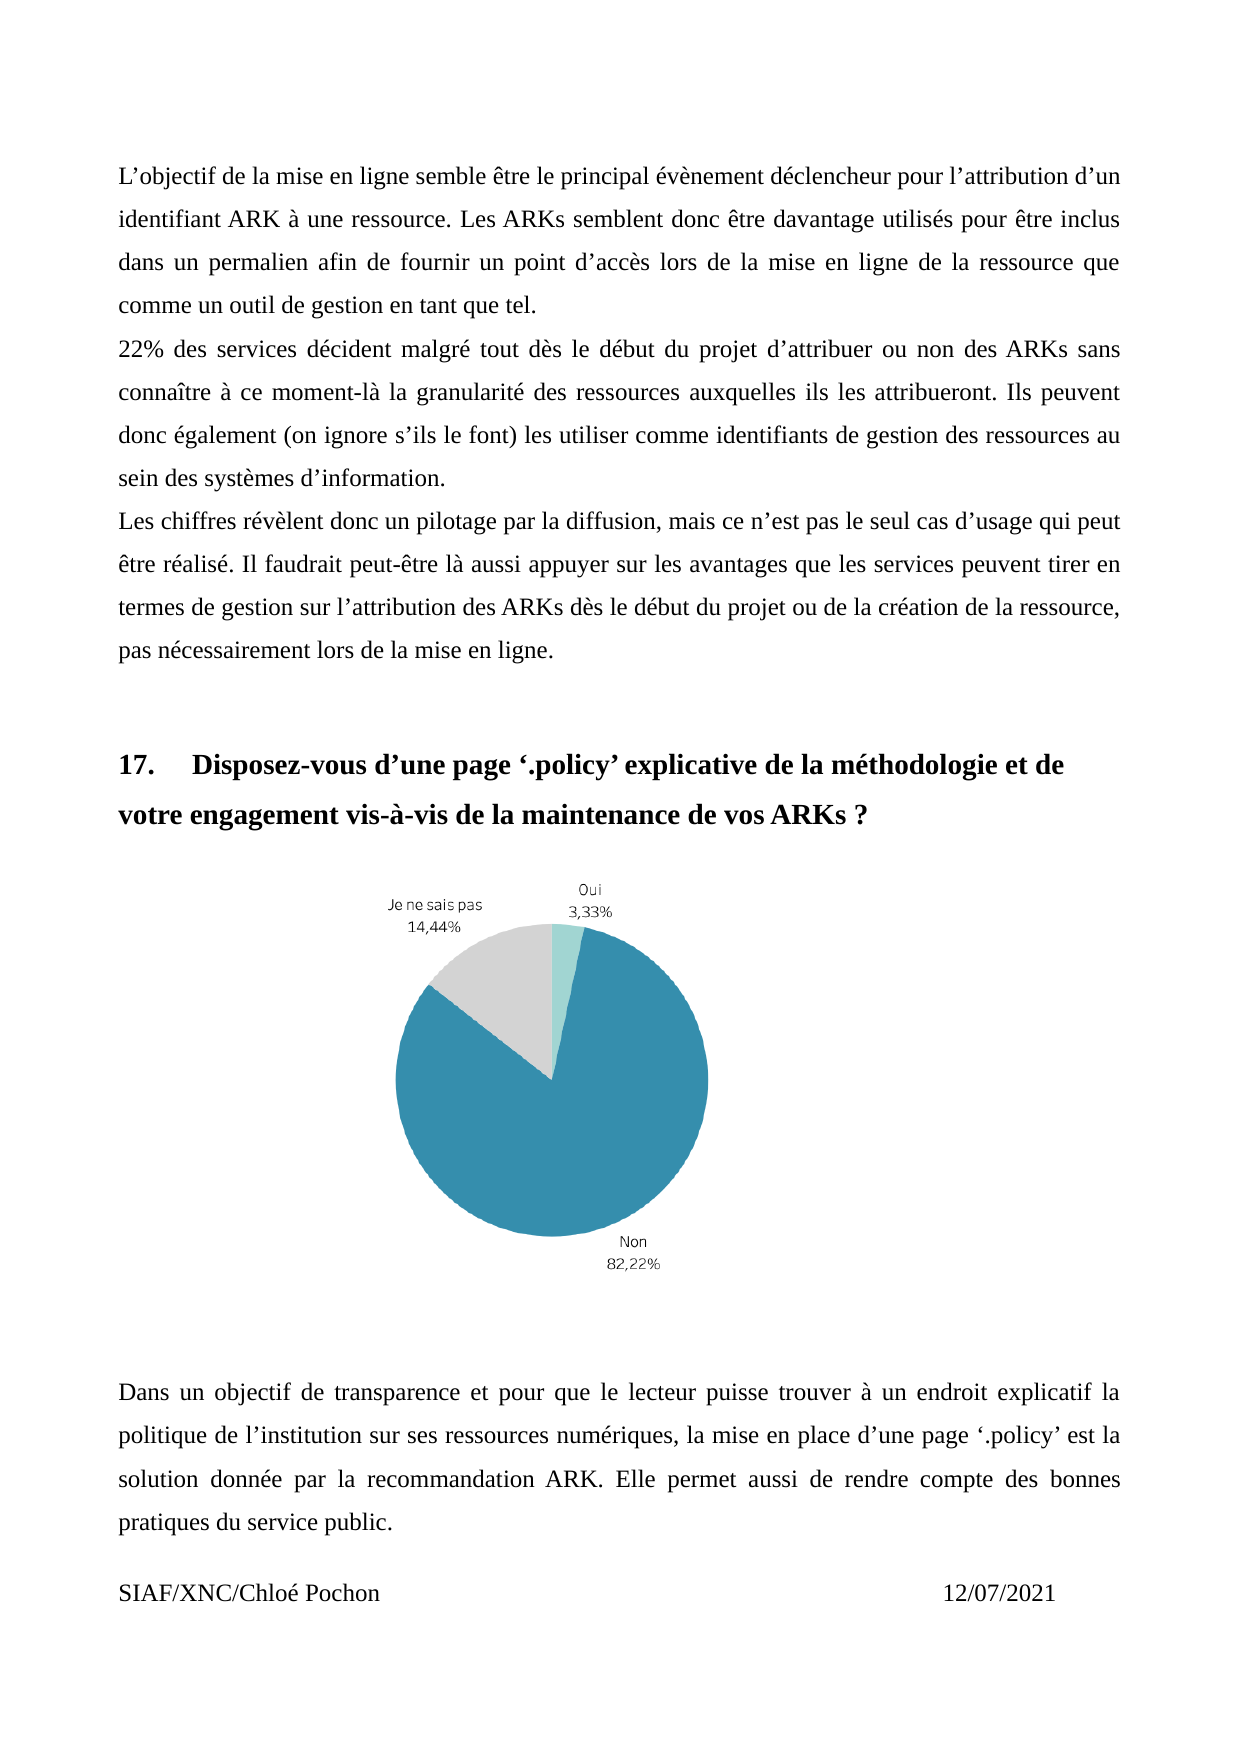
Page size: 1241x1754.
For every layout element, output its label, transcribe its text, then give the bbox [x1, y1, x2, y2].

text 22% des services décident malgré tout dès le début du projet d’attribuer ou non des ARKs sans connaître à ce moment-là la granularité des ressources auxquelles ils les attribueront. Ils peuvent donc également (on ignore s’ils le font) les utiliser comme identifiants de gestion des ressources au sein des systèmes d’information. [118, 334, 1122, 492]
text L’objectif de la mise en ligne semble être le principal évènement déclencheur pour l’attribution d’un identifiant ARK à une ressource. Les ARKs semblent donc être davantage utilisés pour être inclus dans un permalien afin de fournir un point d’accès lors de la mise en ligne de la ressource que comme un outil de gestion en tant que tel. [118, 161, 1122, 319]
picture [391, 835, 773, 1336]
text Dans un objectif de transparence et pour que le lecteur puisse trouver à un endroit explicatif la politique de l’institution sur ses ressources numériques, la mise en place d’une page ‘.policy’ est la solution donnée par la recommandation ARK. Elle permet aussi de rendre compte des bonnes pratiques du service public. [118, 1377, 1122, 1536]
text Les chiffres révèlent donc un pilotage par la diffusion, mais ce n’est pas le seul cas d’usage qui peut être réalisé. Il faudrait peut-être là aussi appuyer sur les avantages que les services peuvent tirer en termes de gestion sur l’attribution des ARKs dès le début du projet ou de la création de la ressource, pas nécessairement lors de la mise en ligne. [118, 506, 1122, 664]
subtitle 17. Disposez-vous d’une page ‘.policy’ explicative de la méthodologie et de votre engagement vis-à-vis de la maintenance de vos ARKs ? [118, 747, 1122, 831]
